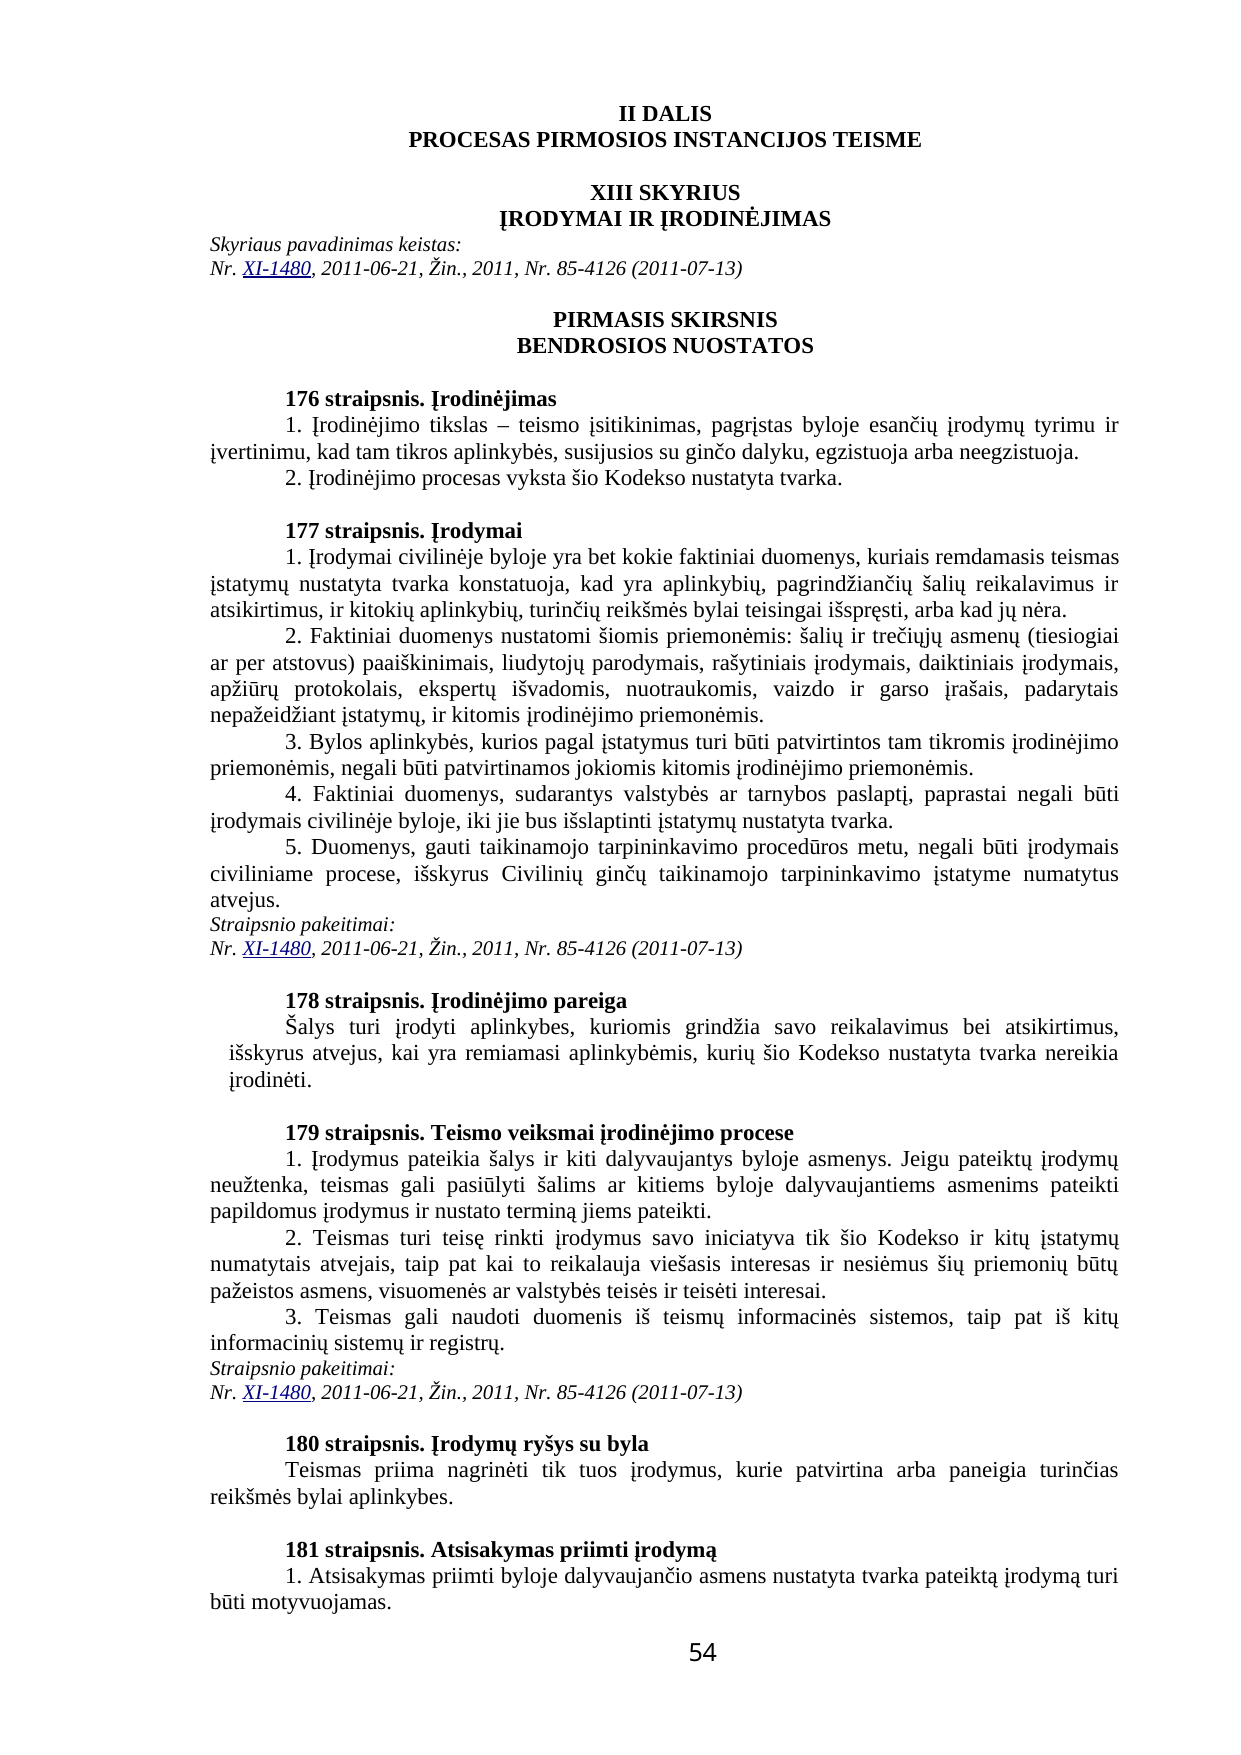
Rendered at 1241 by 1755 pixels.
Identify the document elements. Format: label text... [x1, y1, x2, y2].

subtitle XIII SKYRIUS [210, 179, 1120, 205]
text Skyriaus pavadinimas keistas: [210, 232, 1120, 256]
text 1. Įrodymus pateikia šalys ir kiti dalyvaujantys byloje asmenys. Jeigu pateiktų įrodymų neužtenka, teismas gali pasiūlyti šalims ar kitiems byloje dalyvaujantiems asmenims pateikti papildomus įrodymus ir nustato terminą jiems pateikti. [210, 1145, 1120, 1224]
text 179 straipsnis. Teismo veiksmai įrodinėjimo procese [210, 1118, 1120, 1145]
subtitle PIRMASIS SKIRSNIS [210, 306, 1120, 332]
subtitle PROCESAS PIRMOSIOS INSTANCIJOS TEISME [210, 126, 1120, 153]
text 2. Faktiniai duomenys nustatomi šiomis priemonėmis: šalių ir trečiųjų asmenų (tiesiogiai ar per atstovus) paaiškinimais, liudytojų parodymais, rašytiniais įrodymais, daiktiniais įrodymais, apžiūrų protokolais, ekspertų išvadomis, nuotraukomis, vaizdo ir garso įrašais, padarytais nepažeidžiant įstatymų, ir kitomis įrodinėjimo priemonėmis. [210, 622, 1120, 728]
text 177 straipsnis. Įrodymai [210, 517, 1120, 543]
text Straipsnio pakeitimai: [210, 912, 1120, 936]
text Šalys turi įrodyti aplinkybes, kuriomis grindžia savo reikalavimus bei atsikirtimus, išskyrus atvejus, kai yra remiamasi aplinkybėmis, kurių šio Kodekso nustatyta tvarka nereikia įrodinėti. [229, 1013, 1120, 1092]
text Teismas priima nagrinėti tik tuos įrodymus, kurie patvirtina arba paneigia turinčias reikšmės bylai aplinkybes. [210, 1457, 1120, 1509]
text 3. Teismas gali naudoti duomenis iš teismų informacinės sistemos, taip pat iš kitų informacinių sistemų ir registrų. [210, 1303, 1120, 1356]
text 181 straipsnis. Atsisakymas priimti įrodymą [210, 1536, 1120, 1562]
text 2. Įrodinėjimo procesas vyksta šio Kodekso nustatyta tvarka. [210, 464, 1120, 491]
text 1. Atsisakymas priimti byloje dalyvaujančio asmens nustatyta tvarka pateiktą įrodymą turi būti motyvuojamas. [210, 1562, 1120, 1615]
text BendrosIOS nuostatos [210, 332, 1120, 359]
text Nr. XI-1480, 2011-06-21, Žin., 2011, Nr. 85-4126 (2011-07-13) [210, 936, 1120, 960]
text Nr. XI-1480, 2011-06-21, Žin., 2011, Nr. 85-4126 (2011-07-13) [210, 1380, 1120, 1404]
text 4. Faktiniai duomenys, sudarantys valstybės ar tarnybos paslaptį, paprastai negali būti įrodymais civilinėje byloje, iki jie bus išslaptinti įstatymų nustatyta tvarka. [210, 781, 1120, 833]
text Nr. XI-1480, 2011-06-21, Žin., 2011, Nr. 85-4126 (2011-07-13) [210, 256, 1120, 280]
text ĮRODYMAI IR ĮRODINĖJIMAS [210, 205, 1120, 232]
text 1. Įrodinėjimo tikslas – teismo įsitikinimas, pagrįstas byloje esančių įrodymų tyrimu ir įvertinimu, kad tam tikros aplinkybės, susijusios su ginčo dalyku, egzistuoja arba neegzistuoja. [210, 412, 1120, 464]
text 180 straipsnis. Įrodymų ryšys su byla [210, 1430, 1120, 1457]
text 1. Įrodymai civilinėje byloje yra bet kokie faktiniai duomenys, kuriais remdamasis teismas įstatymų nustatyta tvarka konstatuoja, kad yra aplinkybių, pagrindžiančių šalių reikalavimus ir atsikirtimus, ir kitokių aplinkybių, turinčių reikšmės bylai teisingai išspręsti, arba kad jų nėra. [210, 543, 1120, 622]
text 2. Teismas turi teisę rinkti įrodymus savo iniciatyva tik šio Kodekso ir kitų įstatymų numatytais atvejais, taip pat kai to reikalauja viešasis interesas ir nesiėmus šių priemonių būtų pažeistos asmens, visuomenės ar valstybės teisės ir teisėti interesai. [210, 1224, 1120, 1303]
text 5. Duomenys, gauti taikinamojo tarpininkavimo procedūros metu, negali būti įrodymais civiliniame procese, išskyrus Civilinių ginčų taikinamojo tarpininkavimo įstatyme numatytus atvejus. [210, 833, 1120, 912]
text 178 straipsnis. Įrodinėjimo pareiga [210, 987, 1120, 1013]
text Straipsnio pakeitimai: [210, 1356, 1120, 1380]
text 176 straipsnis. Įrodinėjimas [210, 385, 1120, 412]
text 3. Bylos aplinkybės, kurios pagal įstatymus turi būti patvirtintos tam tikromis įrodinėjimo priemonėmis, negali būti patvirtinamos jokiomis kitomis įrodinėjimo priemonėmis. [210, 728, 1120, 781]
subtitle II DALIS [210, 100, 1120, 126]
